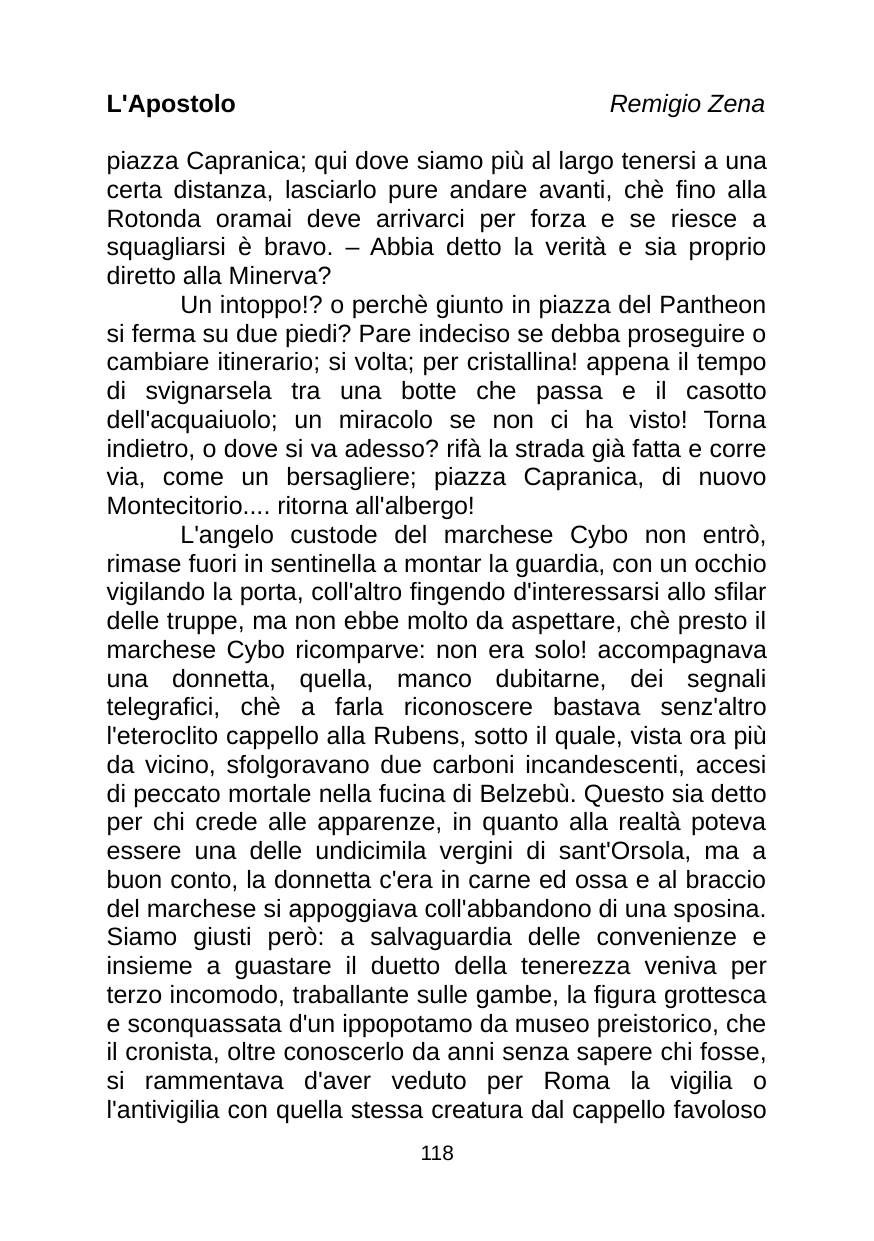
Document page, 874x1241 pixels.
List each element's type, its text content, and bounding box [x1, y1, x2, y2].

text Un intoppo!? o perchè giunto in piazza del Pantheon si ferma su due piedi? Pare indeciso se debba proseguire o cambiare itinerario; si volta; per cristallina! appena il tempo di svignarsela tra una botte che passa e il casotto dell'acquaiuolo; un miracolo se non ci ha visto! Torna indietro, o dove si va adesso? rifà la strada già fatta e corre via, come un bersagliere; piazza Capranica, di nuovo Montecitorio.... ritorna all'albergo! [106, 290, 768, 520]
text L'angelo custode del marchese Cybo non entrò, rimase fuori in sentinella a montar la guardia, con un occhio vigilando la porta, coll'altro fingendo d'interessarsi allo sfilar delle truppe, ma non ebbe molto da aspettare, chè presto il marchese Cybo ricomparve: non era solo! accompagnava una donnetta, quella, manco dubitarne, dei segnali telegrafici, chè a farla riconoscere bastava senz'altro l'eteroclito cappello alla Rubens, sotto il quale, vista ora più da vicino, sfolgoravano due carboni incandescenti, accesi di peccato mortale nella fucina di Belzebù. Questo sia detto per chi crede alle apparenze, in quanto alla realtà poteva essere una delle undicimila vergini di sant'Orsola, ma a buon conto, la donnetta c'era in carne ed ossa e al braccio del marchese si appoggiava coll'abbandono di una sposina. Siamo giusti però: a salvaguardia delle convenienze e insieme a guastare il duetto della tenerezza veniva per terzo incomodo, traballante sulle gambe, la figura grottesca e sconquassata d'un ippopotamo da museo preistorico, che il cronista, oltre conoscerlo da anni senza sapere chi fosse, si rammentava d'aver veduto per Roma la vigilia o l'antivigilia con quella stessa creatura dal cappello favoloso [106, 520, 768, 1124]
text piazza Capranica; qui dove siamo più al largo tenersi a una certa distanza, lasciarlo pure andare avanti, chè fino alla Rotonda oramai deve arrivarci per forza e se riesce a squagliarsi è bravo. – Abbia detto la verità e sia proprio diretto alla Minerva? [106, 146, 768, 290]
